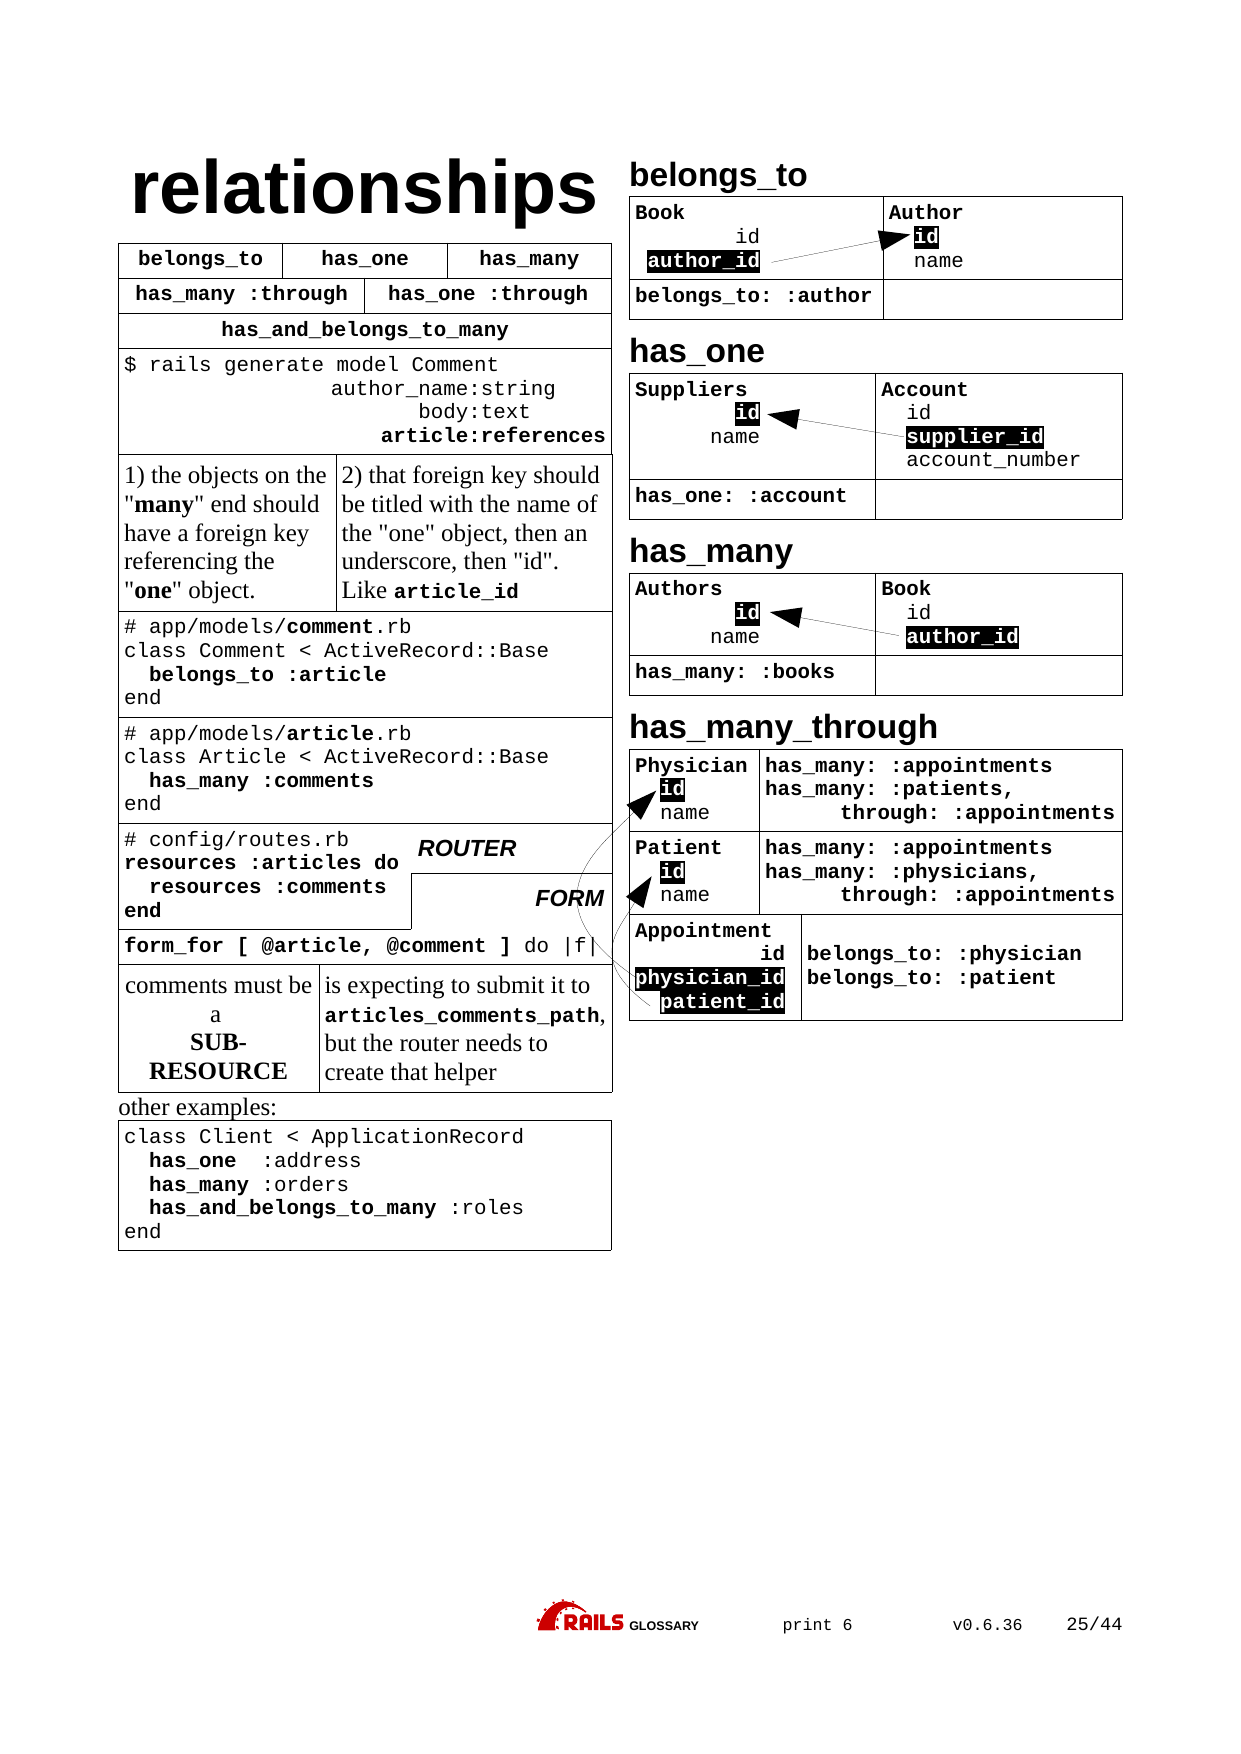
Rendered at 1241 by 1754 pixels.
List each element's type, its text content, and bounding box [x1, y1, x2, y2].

table_cell # config/routes.rb resources :articles do resources :comments end [119, 824, 411, 929]
table_header 2) that foreign key should be titled with the name of the "one" object, then an underscore, then "id". Like article_id [337, 455, 612, 611]
table_cell ROUTER [411, 824, 612, 873]
table_header $ rails generate model Comment author_name:string body:text article:references [119, 349, 611, 454]
table_header Author id name [884, 197, 1122, 279]
subtitle has_many_through [629, 707, 1122, 746]
table_cell Patient id name [630, 832, 759, 914]
table_cell [876, 480, 1122, 519]
table_header has_one [283, 244, 447, 278]
subtitle relationships [118, 143, 611, 230]
table_header Account id supplier_id account_number [876, 374, 1122, 479]
table_cell has_one: :account [630, 480, 875, 519]
table_cell # app/models/article.rb class Article < ActiveRecord::Base has_many :comments end [119, 718, 612, 823]
table_header 1) the objects on the "many" end should have a foreign key referencing the "one" object. [119, 455, 336, 611]
table_cell form_for [ @article, @comment ] do |f| [119, 929, 612, 964]
table_cell # app/models/comment.rb class Comment < ActiveRecord::Base belongs_to :article end [119, 612, 612, 717]
table_header has_many [448, 244, 611, 278]
table_header Physician id name [630, 750, 759, 831]
table_cell belongs_to: :author [630, 280, 883, 319]
table_header Book id author_id [630, 197, 883, 279]
table_cell has_many :through [119, 279, 364, 313]
table_header has_many: :appointments has_many: :patients, through: :appointments [760, 750, 1122, 831]
table_cell has_and_belongs_to_many [119, 314, 611, 348]
table_header class Client < ApplicationRecord has_one :address has_many :orders has_and_belongs_to_many :roles end [119, 1121, 611, 1250]
table_cell belongs_to: :physician belongs_to: :patient [802, 915, 1122, 1020]
table_cell FORM [578, 874, 612, 929]
subtitle has_many [629, 531, 1122, 570]
table_cell is expecting to submit it to articles_comments_path, but the router needs to create that helper [320, 965, 612, 1092]
table_header belongs_to [119, 244, 282, 278]
table_cell Appointment id physician_id patient_id [630, 915, 801, 1020]
table_cell [884, 280, 1122, 319]
table_header Suppliers id name [630, 374, 875, 479]
table_cell [876, 656, 1122, 695]
text other examples: [118, 1093, 611, 1120]
table_cell FORM [412, 874, 585, 929]
table_header Book id author_id [876, 574, 1122, 655]
table_cell comments must be a SUB-RESOURCE [119, 965, 319, 1092]
table_cell has_one :through [365, 279, 611, 313]
table_cell has_many: :appointments has_many: :physicians, through: :appointments [760, 832, 1122, 914]
table_header Authors id name [630, 574, 875, 655]
table_cell has_many: :books [630, 656, 875, 695]
subtitle has_one [629, 331, 1122, 370]
subtitle belongs_to [629, 155, 1122, 193]
